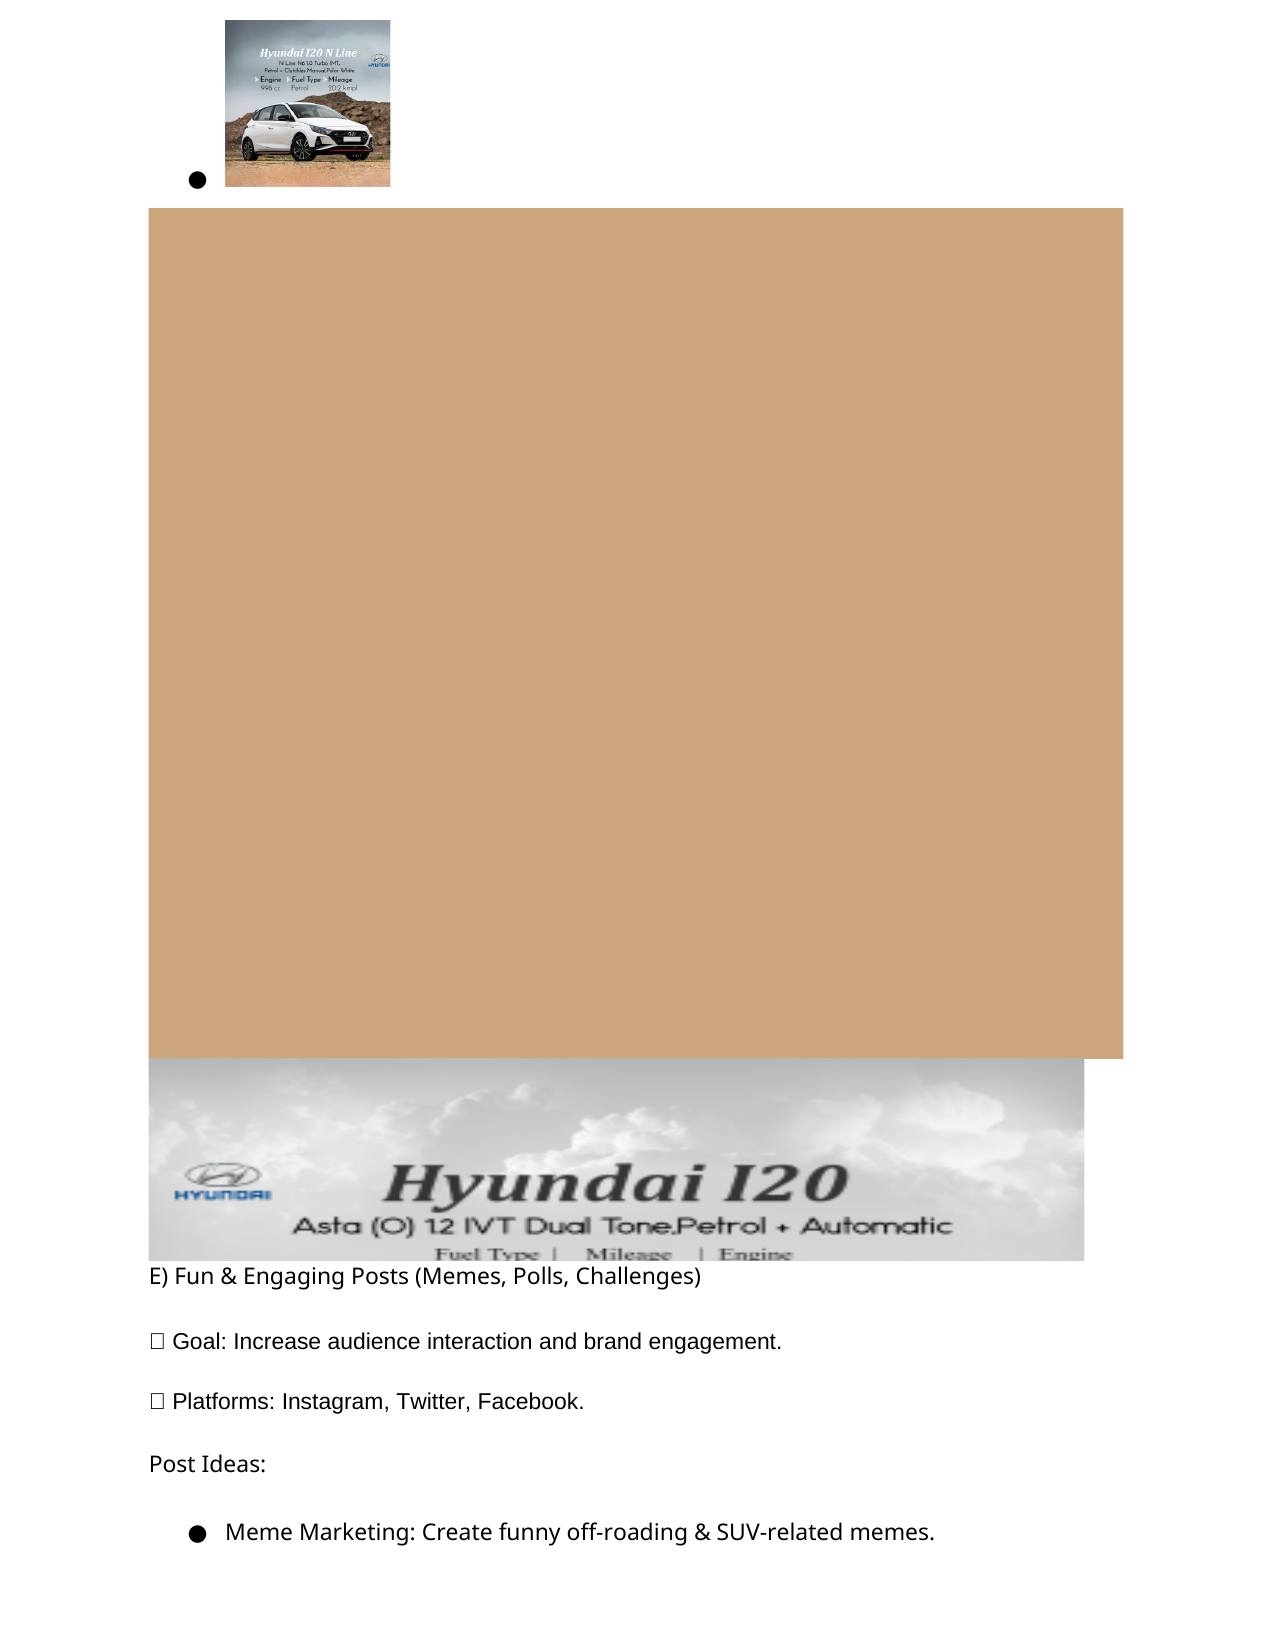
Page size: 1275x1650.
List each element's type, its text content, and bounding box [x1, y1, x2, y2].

text ✅ Goal: Increase audience interaction and brand engagement. [148, 1328, 1125, 1354]
list Meme Marketing: Create funny off-roading & SUV-related memes. [187, 1516, 1125, 1547]
picture [148, 208, 1124, 1261]
picture [225, 20, 391, 187]
text E) Fun & Engaging Posts (Memes, Polls, Challenges) [148, 1260, 1125, 1291]
text Post Ideas: [148, 1448, 1125, 1479]
text ✅ Platforms: Instagram, Twitter, Facebook. [148, 1388, 1125, 1414]
